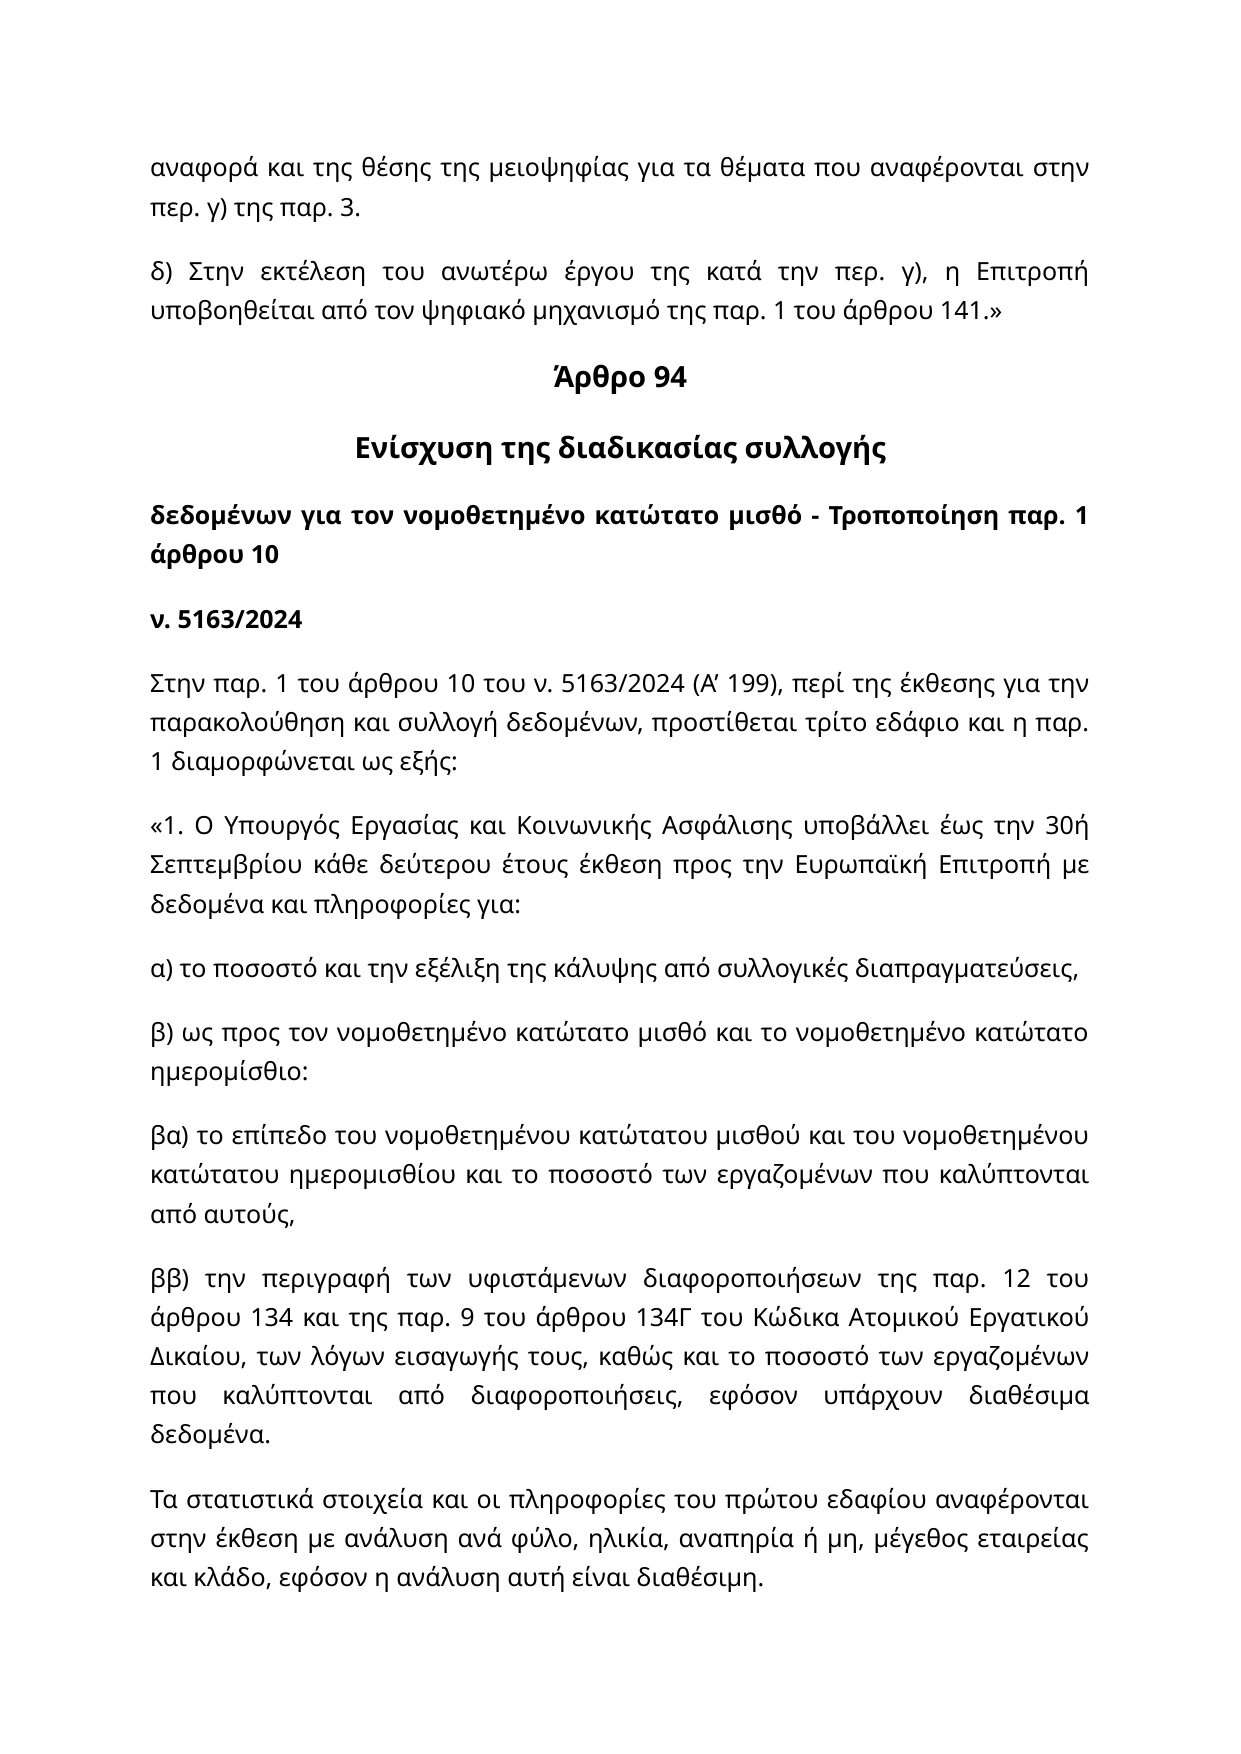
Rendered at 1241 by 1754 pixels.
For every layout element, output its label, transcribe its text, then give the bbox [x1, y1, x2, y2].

text α) το ποσοστό και την εξέλιξη της κάλυψης από συλλογικές διαπραγματεύσεις, [150, 950, 1090, 984]
text ν. 5163/2024 [150, 601, 1090, 635]
subtitle Ενίσχυση της διαδικασίας συλλογής [150, 427, 1090, 467]
text Στην παρ. 1 του άρθρου 10 του ν. 5163/2024 (Α’ 199), περί της έκθεσης για την παρακολούθηση και συλλογή δεδομένων, προστίθεται τρίτο εδάφιο και η παρ. 1 διαμορφώνεται ως εξής: [150, 665, 1090, 778]
text αναφορά και της θέσης της μειοψηφίας για τα θέματα που αναφέρονται στην περ. γ) της παρ. 3. [150, 150, 1090, 223]
text δ) Στην εκτέλεση του ανωτέρω έργου της κατά την περ. γ), η Επιτροπή υποβοηθείται από τον ψηφιακό μηχανισμό της παρ. 1 του άρθρου 141.» [150, 253, 1090, 327]
text δεδομένων για τον νομοθετημένο κατώτατο μισθό - Τροποποίηση παρ. 1 άρθρου 10 [150, 498, 1090, 571]
text «1. Ο Υπουργός Εργασίας και Κοινωνικής Ασφάλισης υποβάλλει έως την 30ή Σεπτεμβρίου κάθε δεύτερου έτους έκθεση προς την Ευρωπαϊκή Επιτροπή με δεδομένα και πληροφορίες για: [150, 808, 1090, 920]
text βα) το επίπεδο του νομοθετημένου κατώτατου μισθού και του νομοθετημένου κατώτατου ημερομισθίου και το ποσοστό των εργαζομένων που καλύπτονται από αυτούς, [150, 1118, 1090, 1230]
text Τα στατιστικά στοιχεία και οι πληροφορίες του πρώτου εδαφίου αναφέρονται στην έκθεση με ανάλυση ανά φύλο, ηλικία, αναπηρία ή μη, μέγεθος εταιρείας και κλάδο, εφόσον η ανάλυση αυτή είναι διαθέσιμη. [150, 1481, 1090, 1594]
subtitle Άρθρο 94 [150, 357, 1090, 396]
text ββ) την περιγραφή των υφιστάμενων διαφοροποιήσεων της παρ. 12 του άρθρου 134 και της παρ. 9 του άρθρου 134Γ του Κώδικα Ατομικού Εργατικού Δικαίου, των λόγων εισαγωγής τους, καθώς και το ποσοστό των εργαζομένων που καλύπτονται από διαφοροποιήσεις, εφόσον υπάρχουν διαθέσιμα δεδομένα. [150, 1260, 1090, 1451]
text β) ως προς τον νομοθετημένο κατώτατο μισθό και το νομοθετημένο κατώτατο ημερομίσθιο: [150, 1014, 1090, 1088]
